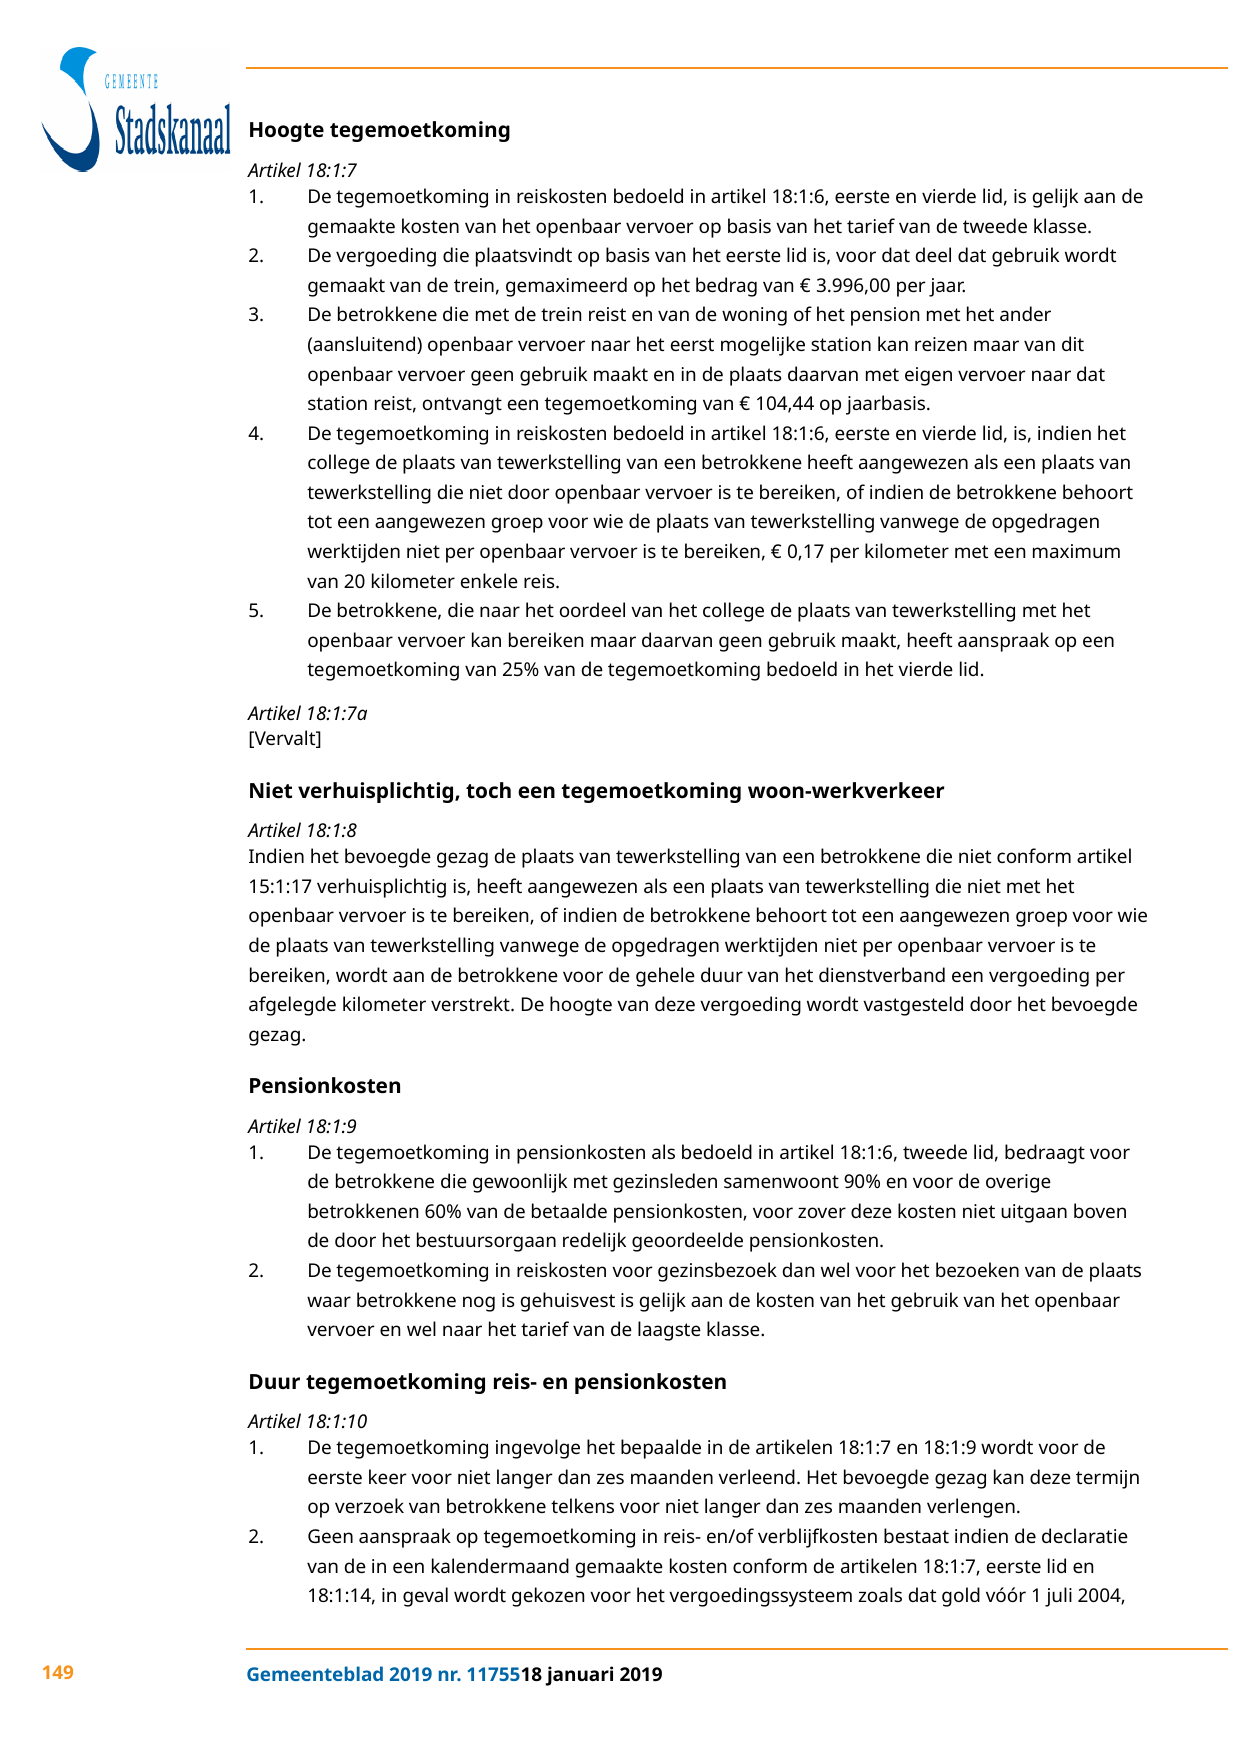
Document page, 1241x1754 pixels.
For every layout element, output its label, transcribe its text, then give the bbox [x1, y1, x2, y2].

text Niet verhuisplichtig, toch een tegemoetkoming woon-werkverkeer [248, 776, 1152, 804]
text Artikel 18:1:8 [248, 818, 1152, 843]
list De tegemoetkoming in pensionkosten als bedoeld in artikel 18:1:6, tweede lid, bedraagt voor de betrokkene die gewoonlijk met gezinsleden samenwoont 90% en voor de overige betrokkenen 60% van de betaalde pensionkosten, voor zover deze kosten niet uitgaan boven de door het bestuursorgaan redelijk geoordeelde pensionkosten. [248, 1139, 1152, 1253]
picture [41, 47, 231, 172]
text Artikel 18:1:7a [248, 700, 1152, 725]
list Geen aanspraak op tegemoetkoming in reis- en/of verblijfkosten bestaat indien de declaratie van de in een kalendermaand gemaakte kosten conform de artikelen 18:1:7, eerste lid en 18:1:14, in geval wordt gekozen voor het vergoedingssysteem zoals dat gold vóór 1 juli 2004, [248, 1523, 1152, 1608]
list De tegemoetkoming in reiskosten bedoeld in artikel 18:1:6, eerste en vierde lid, is, indien het college de plaats van tewerkstelling van een betrokkene heeft aangewezen als een plaats van tewerkstelling die niet door openbaar vervoer is te bereiken, of indien de betrokkene behoort tot een aangewezen groep voor wie de plaats van tewerkstelling vanwege de opgedragen werktijden niet per openbaar vervoer is te bereiken, € 0,17 per kilometer met een maximum van 20 kilometer enkele reis. [248, 420, 1152, 593]
text Hoogte tegemoetkoming [248, 116, 1152, 144]
list De betrokkene die met de trein reist en van de woning of het pension met het ander (aansluitend) openbaar vervoer naar het eerst mogelijke station kan reizen maar van dit openbaar vervoer geen gebruik maakt en in de plaats daarvan met eigen vervoer naar dat station reist, ontvangt een tegemoetkoming van € 104,44 op jaarbasis. [248, 302, 1152, 416]
text Artikel 18:1:10 [248, 1409, 1152, 1434]
text Artikel 18:1:7 [248, 157, 1152, 183]
text Indien het bevoegde gezag de plaats van tewerkstelling van een betrokkene die niet conform artikel 15:1:17 verhuisplichtig is, heeft aangewezen als een plaats van tewerkstelling die niet met het openbaar vervoer is te bereiken, of indien de betrokkene behoort tot een aangewezen groep voor wie de plaats van tewerkstelling vanwege de opgedragen werktijden niet per openbaar vervoer is te bereiken, wordt aan de betrokkene voor de gehele duur van het dienstverband een vergoeding per afgelegde kilometer verstrekt. De hoogte van deze vergoeding wordt vastgesteld door het bevoegde gezag. [248, 843, 1152, 1047]
list De tegemoetkoming in reiskosten bedoeld in artikel 18:1:6, eerste en vierde lid, is gelijk aan de gemaakte kosten van het openbaar vervoer op basis van het tarief van de tweede klasse. [248, 183, 1152, 238]
list De vergoeding die plaatsvindt op basis van het eerste lid is, voor dat deel dat gebruik wordt gemaakt van de trein, gemaximeerd op het bedrag van € 3.996,00 per jaar. [248, 242, 1152, 298]
list De betrokkene, die naar het oordeel van het college de plaats van tewerkstelling met het openbaar vervoer kan bereiken maar daarvan geen gebruik maakt, heeft aanspraak op een tegemoetkoming van 25% van de tegemoetkoming bedoeld in het vierde lid. [248, 597, 1152, 682]
text Pensionkosten [248, 1071, 1152, 1100]
text Artikel 18:1:9 [248, 1113, 1152, 1139]
text [Vervalt] [248, 725, 1152, 751]
list De tegemoetkoming ingevolge het bepaalde in de artikelen 18:1:7 en 18:1:9 wordt voor de eerste keer voor niet langer dan zes maanden verleend. Het bevoegde gezag kan deze termijn op verzoek van betrokkene telkens voor niet langer dan zes maanden verlengen. [248, 1434, 1152, 1519]
list De tegemoetkoming in reiskosten voor gezinsbezoek dan wel voor het bezoeken van de plaats waar betrokkene nog is gehuisvest is gelijk aan de kosten van het gebruik van het openbaar vervoer en wel naar het tarief van de laagste klasse. [248, 1257, 1152, 1342]
text Duur tegemoetkoming reis- en pensionkosten [248, 1367, 1152, 1395]
